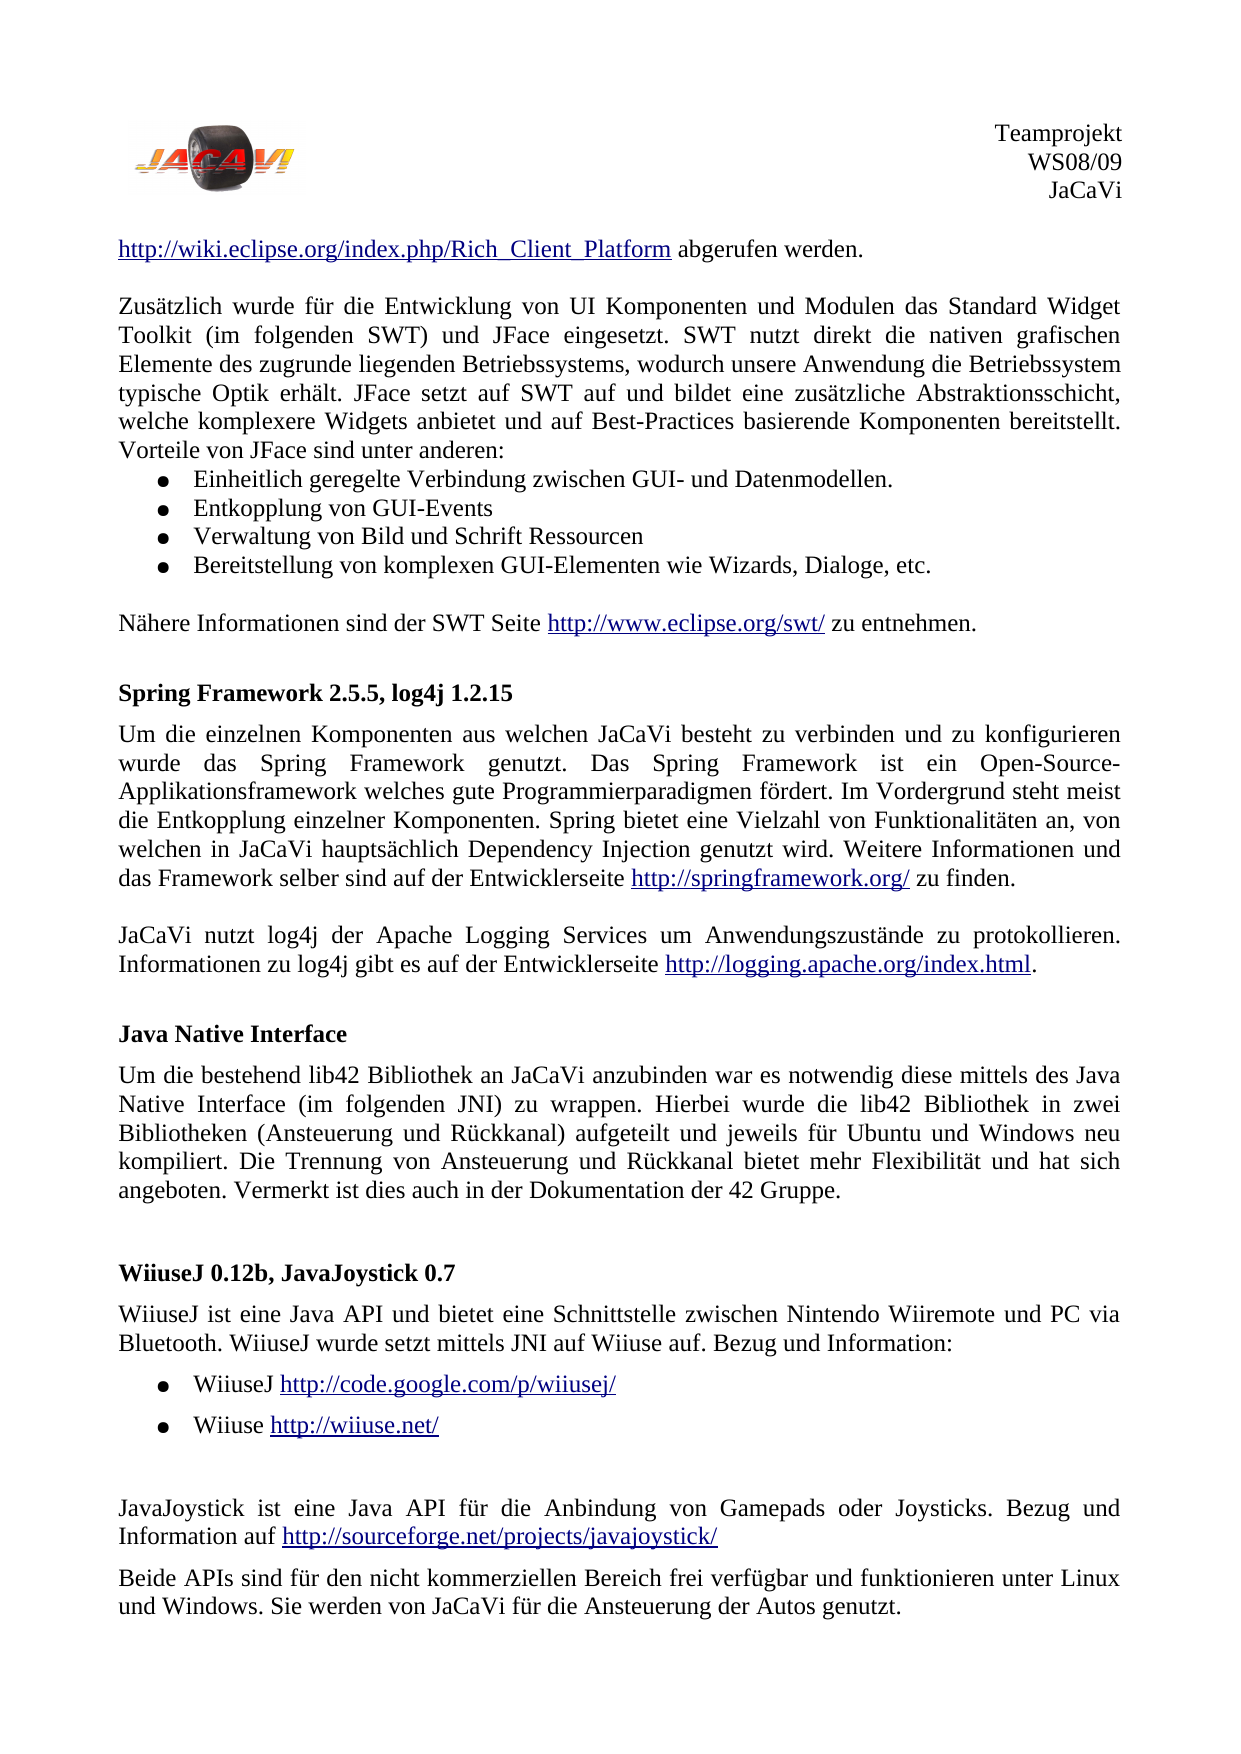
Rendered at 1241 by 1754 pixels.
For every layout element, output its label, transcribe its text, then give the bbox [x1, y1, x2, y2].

text Beide APIs sind für den nicht kommerziellen Bereich frei verfügbar und funktionieren unter Linux und Windows. Sie werden von JaCaVi für die Ansteuerung der Autos genutzt. [118, 1563, 1122, 1620]
text WiiuseJ ist eine Java API und bietet eine Schnittstelle zwischen Nintendo Wiiremote und PC via Bluetooth. WiiuseJ wurde setzt mittels JNI auf Wiiuse auf. Bezug und Information: [118, 1299, 1122, 1356]
text Zusätzlich wurde für die Entwicklung von UI Komponenten und Modulen das Standard Widget Toolkit (im folgenden SWT) und JFace eingesetzt. SWT nutzt direkt die nativen grafischen Elemente des zugrunde liegenden Betriebssystems, wodurch unsere Anwendung die Betriebssystem typische Optik erhält. JFace setzt auf SWT auf und bildet eine zusätzliche Abstraktionsschicht, welche komplexere Widgets anbietet und auf Best-Practices basierende Komponenten bereitstellt. Vorteile von JFace sind unter anderen: [118, 291, 1122, 464]
text Java Native Interface [118, 1019, 1122, 1048]
text Um die bestehend lib42 Bibliothek an JaCaVi anzubinden war es notwendig diese mittels des Java Native Interface (im folgenden JNI) zu wrappen. Hierbei wurde die lib42 Bibliothek in zwei Bibliotheken (Ansteuerung und Rückkanal) aufgeteilt und jeweils für Ubuntu und Windows neu kompiliert. Die Trennung von Ansteuerung und Rückkanal bietet mehr Flexibilität und hat sich angeboten. Vermerkt ist dies auch in der Dokumentation der 42 Gruppe. [118, 1060, 1122, 1204]
text JavaJoystick ist eine Java API für die Anbindung von Gamepads oder Joysticks. Bezug und Information auf http://sourceforge.net/projects/javajoystick/ [118, 1493, 1122, 1550]
text Um die einzelnen Komponenten aus welchen JaCaVi besteht zu verbinden und zu konfigurieren wurde das Spring Framework genutzt. Das Spring Framework ist ein Open-Source-Applikationsframework welches gute Programmierparadigmen fördert. Im Vordergrund steht meist die Entkopplung einzelner Komponenten. Spring bietet eine Vielzahl von Funktionalitäten an, von welchen in JaCaVi hauptsächlich Dependency Injection genutzt wird. Weitere Informationen und das Framework selber sind auf der Entwicklerseite http://springframework.org/ zu finden. [118, 719, 1122, 891]
list Entkopplung von GUI-Events [156, 493, 1122, 521]
picture [128, 120, 307, 195]
text Spring Framework 2.5.5, log4j 1.2.15 [118, 678, 1122, 706]
list Wiiuse http://wiiuse.net/ [156, 1410, 1122, 1439]
text WiiuseJ 0.12b, JavaJoystick 0.7 [118, 1258, 1122, 1286]
list Verwaltung von Bild und Schrift Ressourcen [156, 521, 1122, 550]
text Nähere Informationen sind der SWT Seite http://www.eclipse.org/swt/ zu entnehmen. [118, 608, 1122, 636]
list WiiuseJ http://code.google.com/p/wiiusej/ [156, 1369, 1122, 1398]
text JaCaVi nutzt log4j der Apache Logging Services um Anwendungszustände zu protokollieren. Informationen zu log4j gibt es auf der Entwicklerseite http://logging.apache.org/index.html. [118, 920, 1122, 978]
list Bereitstellung von komplexen GUI-Elementen wie Wizards, Dialoge, etc. [156, 550, 1122, 579]
list Einheitlich geregelte Verbindung zwischen GUI- und Datenmodellen. [156, 464, 1122, 493]
text http://wiki.eclipse.org/index.php/Rich_Client_Platform abgerufen werden. [118, 234, 1122, 263]
